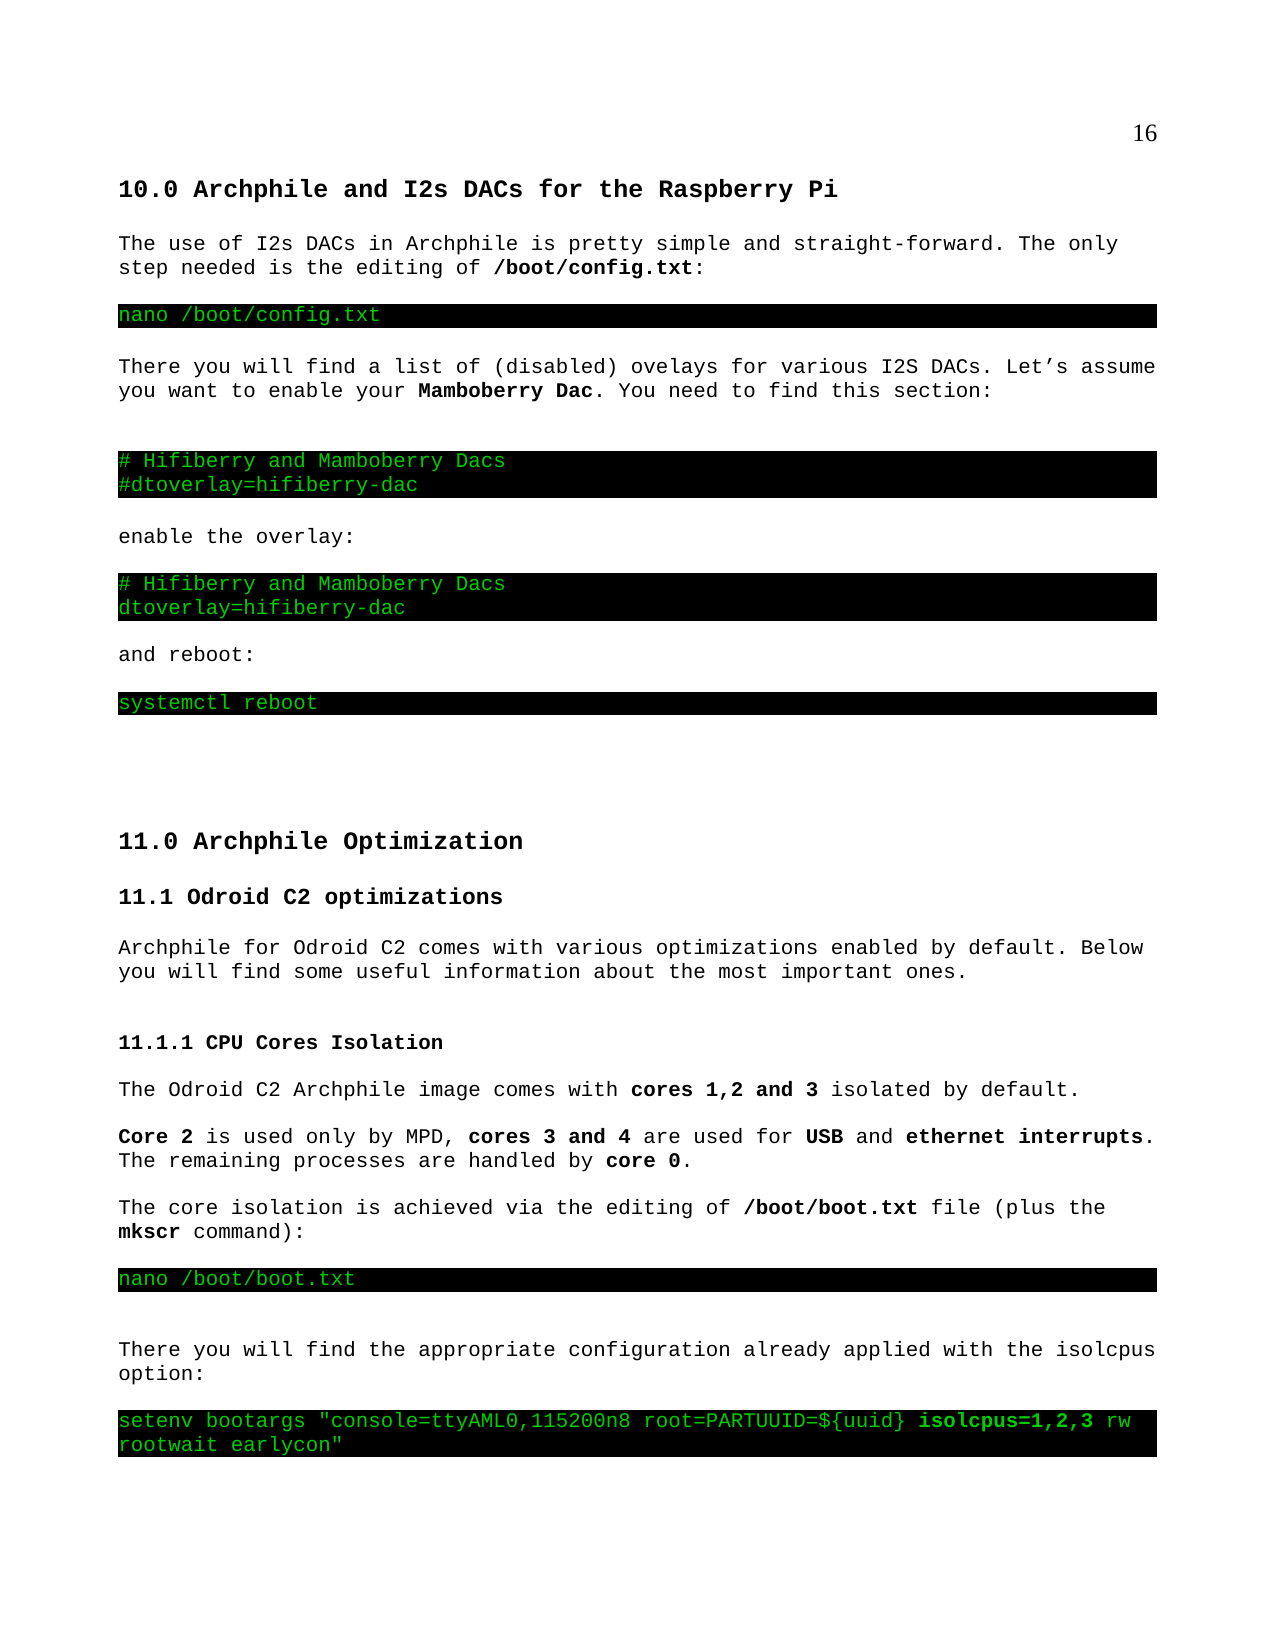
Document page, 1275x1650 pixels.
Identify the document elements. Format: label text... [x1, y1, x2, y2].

text # Hifiberry and Mamboberry Dacs [118, 573, 1157, 597]
text systemctl reboot [118, 692, 1157, 715]
text dtoverlay=hifiberry-dac [118, 597, 1157, 621]
text The Odroid C2 Archphile image comes with cores 1,2 and 3 isolated by default. [118, 1079, 1157, 1103]
text and reboot: [118, 644, 1157, 668]
text 11.0 Archphile Optimization [118, 829, 1157, 857]
text The core isolation is achieved via the editing of /boot/boot.txt file (plus the mkscr command): [118, 1197, 1157, 1244]
text nano /boot/config.txt [118, 304, 1157, 328]
text 11.1.1 CPU Cores Isolation [118, 1032, 1157, 1055]
text #dtoverlay=hifiberry-dac [118, 474, 1157, 498]
text 10.0 Archphile and I2s DACs for the Raspberry Pi [118, 176, 1157, 205]
text setenv bootargs "console=ttyAML0,115200n8 root=PARTUUID=${uuid} isolcpus=1,2,3 rw rootwait earlycon" [118, 1410, 1157, 1457]
text The use of I2s DACs in Archphile is pretty simple and straight-forward. The only step needed is the editing of /boot/config.txt: [118, 233, 1157, 280]
text There you will find the appropriate configuration already applied with the isolcpus option: [118, 1339, 1157, 1386]
text enable the overlay: [118, 526, 1157, 550]
text There you will find a list of (disabled) ovelays for various I2S DACs. Let’s assume you want to enable your Mamboberry Dac. You need to find this section: [118, 356, 1157, 403]
text Core 2 is used only by MPD, cores 3 and 4 are used for USB and ethernet interrupts. The remaining processes are handled by core 0. [118, 1126, 1157, 1174]
text 11.1 Odroid C2 optimizations [118, 885, 1157, 911]
text Archphile for Odroid C2 comes with various optimizations enabled by default. Below you will find some useful information about the most important ones. [118, 937, 1157, 984]
text # Hifiberry and Mamboberry Dacs [118, 451, 1157, 474]
text nano /boot/boot.txt [118, 1268, 1157, 1292]
